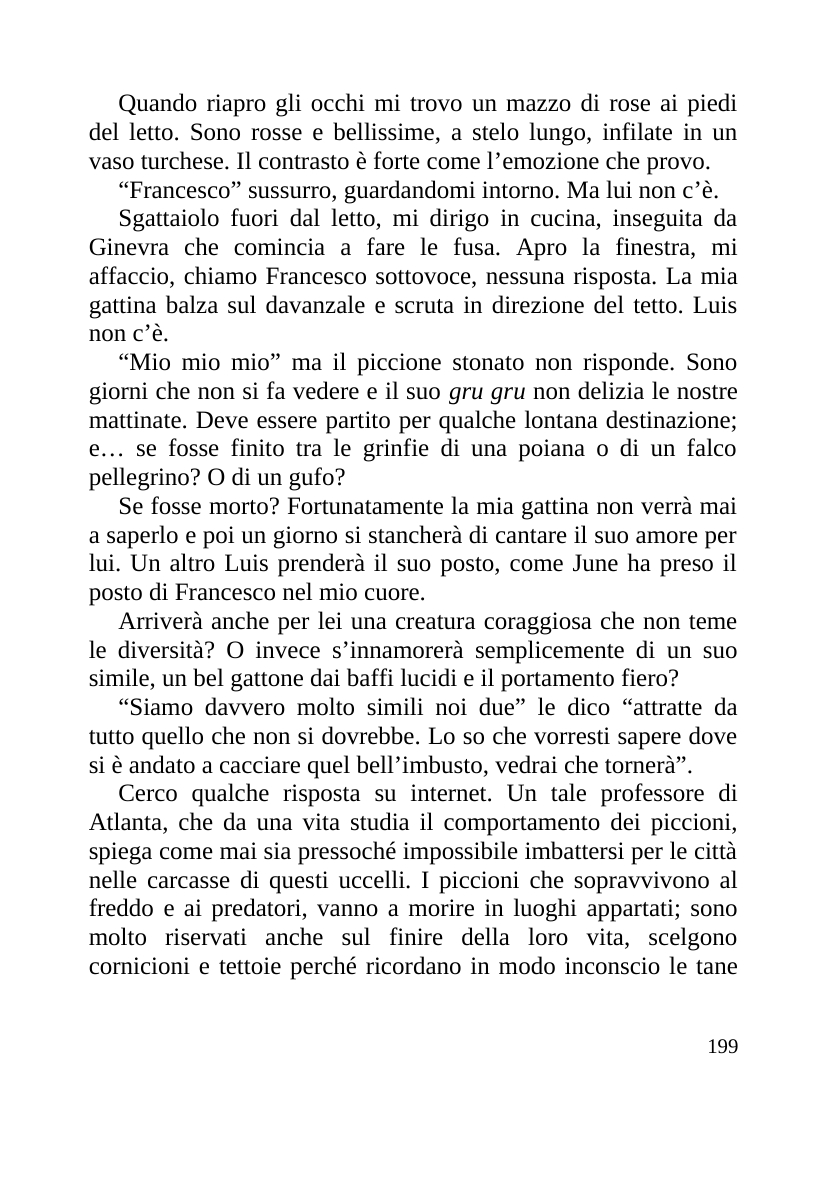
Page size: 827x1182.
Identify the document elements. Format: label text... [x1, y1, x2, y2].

text Sgattaiolo fuori dal letto, mi dirigo in cucina, inseguita da Ginevra che comincia a fare le fusa. Apro la finestra, mi affaccio, chiamo Francesco sottovoce, nessuna risposta. La mia gattina balza sul davanzale e scruta in direzione del tetto. Luis non c’è. [88, 203, 738, 347]
text “Mio mio mio” ma il piccione stonato non risponde. Sono giorni che non si fa vedere e il suo gru gru non delizia le nostre mattinate. Deve essere partito per qualche lontana destinazione; e… se fosse finito tra le grinfie di una poiana o di un falco pellegrino? O di un gufo? [88, 347, 738, 491]
text “Siamo davvero molto simili noi due” le dico “attratte da tutto quello che non si dovrebbe. Lo so che vorresti sapere dove si è andato a cacciare quel bell’imbusto, vedrai che tornerà”. [88, 692, 738, 778]
text Cerco qualche risposta su internet. Un tale professore di Atlanta, che da una vita studia il comportamento dei piccioni, spiega come mai sia pressoché impossibile imbattersi per le città nelle carcasse di questi uccelli. I piccioni che sopravvivono al freddo e ai predatori, vanno a morire in luoghi appartati; sono molto riservati anche sul finire della loro vita, scelgono cornicioni e tettoie perché ricordano in modo inconscio le tane [88, 778, 738, 980]
text Arriverà anche per lei una creatura coraggiosa che non teme le diversità? O invece s’innamorerà semplicemente di un suo simile, un bel gattone dai baffi lucidi e il portamento fiero? [88, 606, 738, 692]
text Se fosse morto? Fortunatamente la mia gattina non verrà mai a saperlo e poi un giorno si stancherà di cantare il suo amore per lui. Un altro Luis prenderà il suo posto, come June ha preso il posto di Francesco nel mio cuore. [88, 491, 738, 606]
text Quando riapro gli occhi mi trovo un mazzo di rose ai piedi del letto. Sono rosse e bellissime, a stelo lungo, infilate in un vaso turchese. Il contrasto è forte come l’emozione che provo. [88, 88, 738, 175]
text “Francesco” sussurro, guardandomi intorno. Ma lui non c’è. [88, 175, 738, 203]
